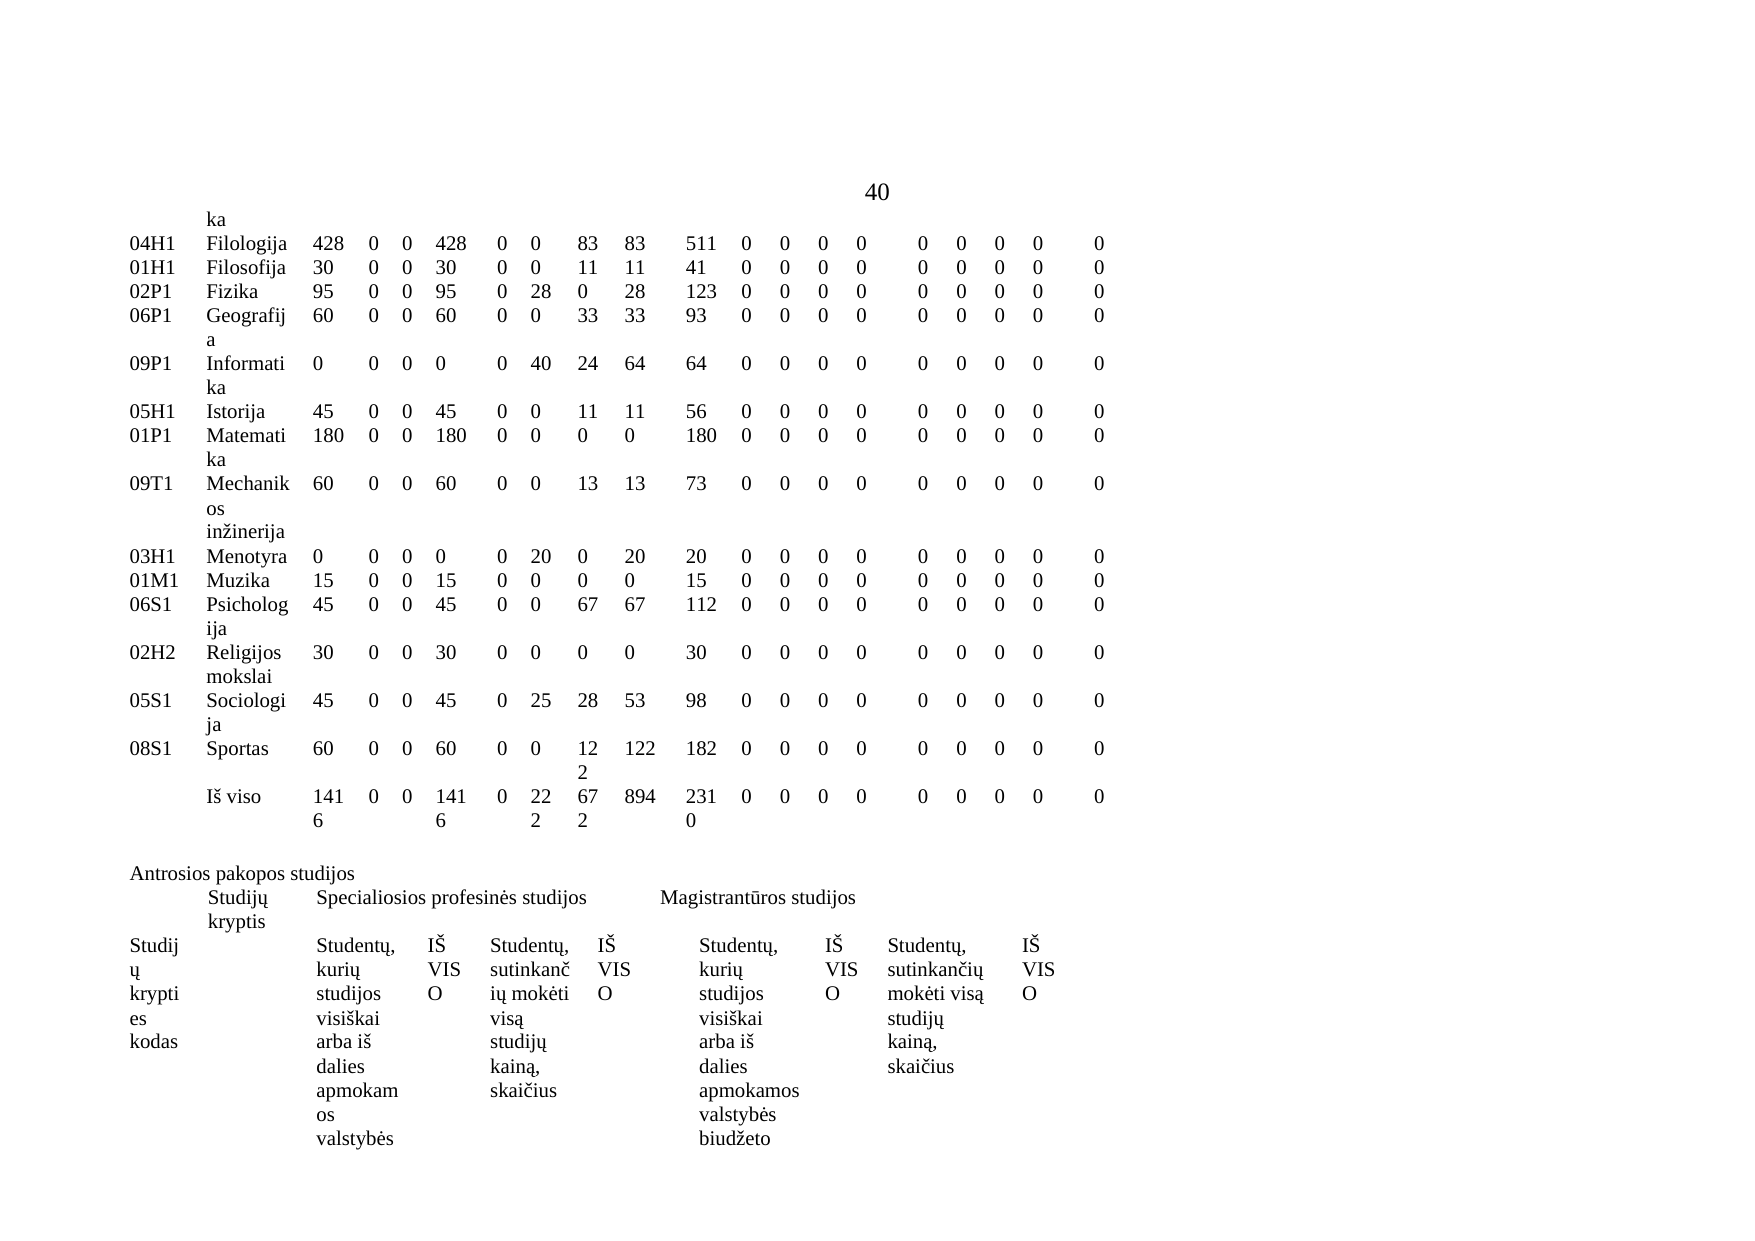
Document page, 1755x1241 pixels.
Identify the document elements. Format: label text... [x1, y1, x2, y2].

table_cell 0 [301, 351, 357, 399]
table_cell 0 [768, 784, 807, 832]
table_cell 01P1 [118, 423, 195, 471]
table_cell 0 [391, 279, 424, 303]
table_cell 0 [807, 279, 845, 303]
table_cell 0 [730, 303, 768, 351]
table_cell 0 [486, 255, 519, 279]
table_cell 112 [674, 592, 730, 640]
table_cell 0 [391, 640, 424, 688]
table_cell 0 [845, 351, 906, 399]
table_cell 0 [730, 736, 768, 784]
table_cell 428 [301, 231, 357, 255]
table_cell 0 [486, 351, 519, 399]
table_cell 0 [486, 568, 519, 592]
table_cell [301, 207, 357, 231]
table_cell 180 [424, 423, 486, 471]
table_cell 0 [391, 231, 424, 255]
table_cell 0 [983, 303, 1021, 351]
table_cell 0 [1021, 592, 1083, 640]
table_cell 0 [807, 784, 845, 832]
table_cell 0 [945, 688, 983, 736]
table_cell 0 [768, 423, 807, 471]
table_cell 45 [424, 592, 486, 640]
table_cell [1073, 933, 1122, 1150]
table_cell 0 [1083, 640, 1122, 688]
table_cell 0 [357, 399, 391, 423]
table_cell [730, 207, 768, 231]
table_cell 0 [391, 592, 424, 640]
table_cell 0 [983, 544, 1021, 568]
table_cell 0 [357, 544, 391, 568]
table_cell 67 [613, 592, 674, 640]
table_cell 0 [845, 471, 906, 543]
table_cell 0 [391, 471, 424, 543]
table_cell Informatika [195, 351, 301, 399]
table_cell Specialiosios profesinės studijos [305, 885, 649, 933]
table_cell 0 [845, 592, 906, 640]
table_cell 0 [486, 279, 519, 303]
table_cell 0 [1021, 688, 1083, 736]
table_cell 0 [519, 423, 566, 471]
table_cell 0 [845, 544, 906, 568]
table_cell 60 [301, 736, 357, 784]
table_cell 09T1 [118, 471, 195, 543]
table_cell [424, 207, 486, 231]
table_cell 0 [983, 351, 1021, 399]
table_cell 0 [1021, 784, 1083, 832]
table_cell 0 [730, 423, 768, 471]
table_cell 0 [945, 568, 983, 592]
table_cell 0 [807, 303, 845, 351]
table_cell 41 [674, 255, 730, 279]
table_cell Muzika [195, 568, 301, 592]
table_cell 0 [566, 279, 613, 303]
table_cell 0 [807, 399, 845, 423]
table_cell [1083, 207, 1122, 231]
table_cell 0 [486, 544, 519, 568]
table_cell Studijų krypties kodas [118, 933, 196, 1150]
table_cell 0 [357, 231, 391, 255]
table_cell 0 [486, 640, 519, 688]
table_cell 0 [1083, 423, 1122, 471]
table_cell 0 [807, 736, 845, 784]
table_cell 0 [613, 640, 674, 688]
table_cell 0 [566, 423, 613, 471]
table_cell 45 [301, 592, 357, 640]
table_cell 0 [768, 399, 807, 423]
table_cell 60 [301, 471, 357, 543]
table_cell 45 [424, 399, 486, 423]
table_cell 0 [983, 640, 1021, 688]
table_cell 13 [613, 471, 674, 543]
table_cell 0 [807, 471, 845, 543]
table_cell 0 [486, 231, 519, 255]
table_cell 0 [945, 736, 983, 784]
table_cell 20 [613, 544, 674, 568]
table_cell 0 [906, 351, 945, 399]
table_cell 0 [357, 736, 391, 784]
table_cell 0 [357, 351, 391, 399]
table_cell Filologija [195, 231, 301, 255]
table_cell 15 [674, 568, 730, 592]
table_cell 67 [566, 592, 613, 640]
table_cell 98 [674, 688, 730, 736]
table_cell 428 [424, 231, 486, 255]
table_cell 0 [391, 784, 424, 832]
table_cell 0 [945, 399, 983, 423]
table_cell 0 [845, 784, 906, 832]
table_cell 60 [301, 303, 357, 351]
table_cell 0 [730, 592, 768, 640]
table_cell 511 [674, 231, 730, 255]
table_cell 11 [613, 255, 674, 279]
table_cell 0 [1083, 399, 1122, 423]
table_cell 0 [730, 568, 768, 592]
table_cell 0 [945, 784, 983, 832]
table_cell 0 [486, 592, 519, 640]
table_cell 0 [730, 279, 768, 303]
table_cell 0 [566, 568, 613, 592]
table_cell 03H1 [118, 544, 195, 568]
table_cell 0 [906, 255, 945, 279]
table_cell 0 [613, 568, 674, 592]
table_cell 122 [613, 736, 674, 784]
table_cell Magistrantūros studijos [649, 885, 1011, 933]
table_cell 180 [674, 423, 730, 471]
table_cell [906, 207, 945, 231]
table_cell 95 [424, 279, 486, 303]
table_cell 0 [1021, 399, 1083, 423]
table_cell 15 [424, 568, 486, 592]
table_cell 0 [486, 399, 519, 423]
table_cell 0 [730, 351, 768, 399]
table_cell 11 [613, 399, 674, 423]
table_cell 0 [768, 688, 807, 736]
table_cell 0 [845, 399, 906, 423]
table_cell 0 [730, 688, 768, 736]
table_cell Sociologija [195, 688, 301, 736]
table_cell 0 [945, 640, 983, 688]
table_cell 0 [1021, 423, 1083, 471]
table_cell 0 [807, 231, 845, 255]
table_cell 02P1 [118, 279, 195, 303]
table_cell 0 [1021, 303, 1083, 351]
table_cell 0 [486, 303, 519, 351]
table_cell 30 [301, 640, 357, 688]
table_cell 0 [1083, 544, 1122, 568]
table_cell 83 [566, 231, 613, 255]
table_cell 0 [301, 544, 357, 568]
table_cell ka [195, 207, 301, 231]
table_cell Sportas [195, 736, 301, 784]
table_cell 64 [674, 351, 730, 399]
table_cell 0 [768, 471, 807, 543]
table_cell 222 [519, 784, 566, 832]
table_cell 0 [1021, 640, 1083, 688]
table_cell 15 [301, 568, 357, 592]
table_cell 0 [519, 303, 566, 351]
table_cell 0 [906, 640, 945, 688]
table_cell 0 [845, 736, 906, 784]
table_cell 0 [1083, 255, 1122, 279]
table_cell Studentų, sutinkančių mokėti visą studijų kainą, skaičius [479, 933, 586, 1150]
table_cell 56 [674, 399, 730, 423]
table_cell 0 [357, 688, 391, 736]
table_cell 0 [845, 279, 906, 303]
table_cell 0 [845, 688, 906, 736]
table_cell 05S1 [118, 688, 195, 736]
table_cell 1416 [424, 784, 486, 832]
table_cell 0 [906, 544, 945, 568]
table_cell 0 [768, 255, 807, 279]
table_cell IŠ VISO [814, 933, 876, 1150]
table_cell 06P1 [118, 303, 195, 351]
table_cell 45 [301, 688, 357, 736]
table_cell 01M1 [118, 568, 195, 592]
table_cell 0 [1083, 736, 1122, 784]
table_cell 28 [519, 279, 566, 303]
table_cell 11 [566, 255, 613, 279]
table_cell 0 [945, 351, 983, 399]
table_cell Studentų, kurių studijos visiškai arba iš dalies apmokamos valstybės biudžeto [688, 933, 813, 1150]
table_cell 0 [1083, 568, 1122, 592]
table_cell 0 [983, 592, 1021, 640]
table_cell 0 [845, 423, 906, 471]
table_cell [357, 207, 391, 231]
table_cell 25 [519, 688, 566, 736]
table_cell 0 [983, 688, 1021, 736]
table_cell 0 [424, 544, 486, 568]
table_cell 672 [566, 784, 613, 832]
table_cell 0 [486, 688, 519, 736]
table_cell 0 [730, 471, 768, 543]
table_cell 122 [566, 736, 613, 784]
table_cell 0 [983, 399, 1021, 423]
table_cell 0 [807, 351, 845, 399]
table_cell [118, 207, 195, 231]
table_cell 60 [424, 736, 486, 784]
table_cell [983, 207, 1021, 231]
table_cell 894 [613, 784, 674, 832]
table_cell 01H1 [118, 255, 195, 279]
table_cell 04H1 [118, 231, 195, 255]
table_cell 0 [945, 592, 983, 640]
table_cell 0 [945, 255, 983, 279]
table_cell 0 [357, 568, 391, 592]
table_cell Studentų, kurių studijos visiškai arba iš dalies apmokamos valstybės [305, 933, 416, 1150]
table_cell 0 [983, 568, 1021, 592]
table_cell 0 [566, 544, 613, 568]
table_cell 0 [730, 231, 768, 255]
table_cell 20 [519, 544, 566, 568]
table_cell 13 [566, 471, 613, 543]
table_cell 0 [391, 544, 424, 568]
table_cell Fizika [195, 279, 301, 303]
table_cell 40 [519, 351, 566, 399]
table_cell 0 [1021, 544, 1083, 568]
table_cell 0 [486, 736, 519, 784]
table_cell 2310 [674, 784, 730, 832]
table_cell 30 [674, 640, 730, 688]
table_cell 1416 [301, 784, 357, 832]
table_cell 0 [906, 568, 945, 592]
table_cell 0 [807, 688, 845, 736]
table_cell 0 [519, 640, 566, 688]
table_cell 0 [906, 423, 945, 471]
table_cell 0 [357, 423, 391, 471]
table_cell 0 [1021, 255, 1083, 279]
table_cell 0 [1083, 303, 1122, 351]
table_cell 0 [391, 423, 424, 471]
table_cell 0 [768, 279, 807, 303]
table_cell [391, 207, 424, 231]
table_cell 0 [391, 303, 424, 351]
table_cell 95 [301, 279, 357, 303]
table_cell [649, 933, 688, 1150]
table_cell 0 [768, 736, 807, 784]
table_cell [1073, 885, 1122, 933]
table_cell 0 [983, 423, 1021, 471]
table_cell 0 [519, 568, 566, 592]
table_cell Religijos mokslai [195, 640, 301, 688]
table_cell 0 [807, 640, 845, 688]
table_cell Studijų kryptis [196, 885, 305, 933]
table_cell 0 [1021, 736, 1083, 784]
table_cell 53 [613, 688, 674, 736]
table_cell 0 [519, 736, 566, 784]
table_cell 45 [424, 688, 486, 736]
table_cell 0 [1021, 231, 1083, 255]
table_cell Geografija [195, 303, 301, 351]
table_cell 0 [357, 471, 391, 543]
table_cell 11 [566, 399, 613, 423]
table_cell 0 [730, 784, 768, 832]
table_cell 0 [1083, 784, 1122, 832]
table_cell 30 [424, 255, 486, 279]
table_cell 0 [1083, 231, 1122, 255]
table_cell 0 [519, 592, 566, 640]
table_cell 0 [906, 471, 945, 543]
table_cell 123 [674, 279, 730, 303]
table_cell 0 [486, 471, 519, 543]
table_cell 0 [730, 255, 768, 279]
table_cell 0 [1021, 568, 1083, 592]
table_cell 0 [845, 231, 906, 255]
table_cell 0 [906, 231, 945, 255]
table_cell 45 [301, 399, 357, 423]
table_cell 0 [906, 592, 945, 640]
table_cell 0 [357, 255, 391, 279]
table_cell 08S1 [118, 736, 195, 784]
table_cell 0 [807, 544, 845, 568]
table_cell 60 [424, 303, 486, 351]
table_cell 180 [301, 423, 357, 471]
table_cell [118, 885, 196, 933]
table_cell 0 [983, 279, 1021, 303]
table_cell 0 [391, 568, 424, 592]
table_cell 0 [519, 399, 566, 423]
table_cell 0 [357, 303, 391, 351]
table_cell 33 [566, 303, 613, 351]
table_cell 0 [807, 568, 845, 592]
table_cell 0 [391, 255, 424, 279]
table_cell 0 [613, 423, 674, 471]
table_cell 0 [1083, 279, 1122, 303]
table_cell IŠ VISO [1011, 933, 1073, 1150]
table_cell 60 [424, 471, 486, 543]
table_cell 0 [906, 784, 945, 832]
table_cell [807, 207, 845, 231]
table_cell 0 [807, 255, 845, 279]
table_cell 05H1 [118, 399, 195, 423]
table_cell 0 [424, 351, 486, 399]
table_cell 30 [424, 640, 486, 688]
table_cell [845, 207, 906, 231]
table_cell Iš viso [195, 784, 301, 832]
table_cell [566, 207, 613, 231]
table_cell IŠ VISO [586, 933, 649, 1150]
table_cell 0 [357, 784, 391, 832]
table_cell 0 [768, 231, 807, 255]
table_cell 0 [845, 640, 906, 688]
table_cell [1021, 207, 1083, 231]
table_cell 0 [983, 231, 1021, 255]
table_cell Filosofija [195, 255, 301, 279]
table_cell [196, 933, 305, 1150]
table_cell 0 [945, 471, 983, 543]
table_cell 0 [1083, 471, 1122, 543]
table_cell 182 [674, 736, 730, 784]
table_header Antrosios pakopos studijos [118, 861, 1122, 885]
table_cell [519, 207, 566, 231]
table_cell 0 [486, 784, 519, 832]
table_cell 33 [613, 303, 674, 351]
table_cell 0 [768, 568, 807, 592]
table_cell 0 [983, 471, 1021, 543]
table_cell 0 [768, 592, 807, 640]
table_cell 30 [301, 255, 357, 279]
table_cell 0 [845, 303, 906, 351]
table_cell 28 [613, 279, 674, 303]
table_cell 0 [391, 351, 424, 399]
table_cell 0 [1083, 592, 1122, 640]
table_cell 0 [768, 640, 807, 688]
table_cell 0 [1083, 688, 1122, 736]
table_cell 0 [566, 640, 613, 688]
table_cell 02H2 [118, 640, 195, 688]
table_cell 0 [730, 399, 768, 423]
table_cell Mechanikos inžinerija [195, 471, 301, 543]
table_cell 0 [1021, 471, 1083, 543]
table_cell 0 [845, 568, 906, 592]
table_cell 24 [566, 351, 613, 399]
table_cell 0 [486, 423, 519, 471]
table_cell 0 [357, 640, 391, 688]
table_cell [118, 784, 195, 832]
table_cell [674, 207, 730, 231]
table_cell [613, 207, 674, 231]
table_cell 0 [730, 640, 768, 688]
table_cell 0 [357, 592, 391, 640]
table_cell 0 [391, 688, 424, 736]
table_cell 06S1 [118, 592, 195, 640]
table_cell 0 [1083, 351, 1122, 399]
table_cell [945, 207, 983, 231]
table_cell 0 [807, 423, 845, 471]
table_cell IŠ VISO [416, 933, 479, 1150]
table_cell 0 [391, 399, 424, 423]
table_cell [486, 207, 519, 231]
table_cell 0 [768, 303, 807, 351]
table_cell 0 [845, 255, 906, 279]
table_cell 0 [945, 231, 983, 255]
table_cell [1011, 885, 1073, 933]
table_cell 0 [807, 592, 845, 640]
table_cell 0 [906, 303, 945, 351]
table_cell 0 [906, 279, 945, 303]
table_cell 09P1 [118, 351, 195, 399]
table_cell 93 [674, 303, 730, 351]
table_cell 64 [613, 351, 674, 399]
table_cell 0 [906, 399, 945, 423]
table_cell 0 [519, 255, 566, 279]
table_cell [768, 207, 807, 231]
table_cell 0 [1021, 279, 1083, 303]
table_cell 0 [391, 736, 424, 784]
table_cell 0 [730, 544, 768, 568]
table_cell Matematika [195, 423, 301, 471]
table_cell Istorija [195, 399, 301, 423]
table_cell Menotyra [195, 544, 301, 568]
table_cell Studentų, sutinkančių mokėti visą studijų kainą, skaičius [876, 933, 1011, 1150]
table_cell 0 [906, 688, 945, 736]
table_cell 0 [945, 303, 983, 351]
table_cell 0 [945, 423, 983, 471]
table_cell Psichologija [195, 592, 301, 640]
table_cell 0 [906, 736, 945, 784]
table_cell 0 [983, 255, 1021, 279]
table_cell 0 [1021, 351, 1083, 399]
table_cell 0 [945, 279, 983, 303]
table_cell 0 [519, 231, 566, 255]
table_cell 0 [519, 471, 566, 543]
table_cell 0 [945, 544, 983, 568]
table_cell 28 [566, 688, 613, 736]
table_cell 0 [983, 784, 1021, 832]
table_cell 0 [357, 279, 391, 303]
table_cell 0 [768, 544, 807, 568]
table_cell 83 [613, 231, 674, 255]
table_cell 0 [983, 736, 1021, 784]
table_cell 20 [674, 544, 730, 568]
table_cell 73 [674, 471, 730, 543]
table_cell 0 [768, 351, 807, 399]
